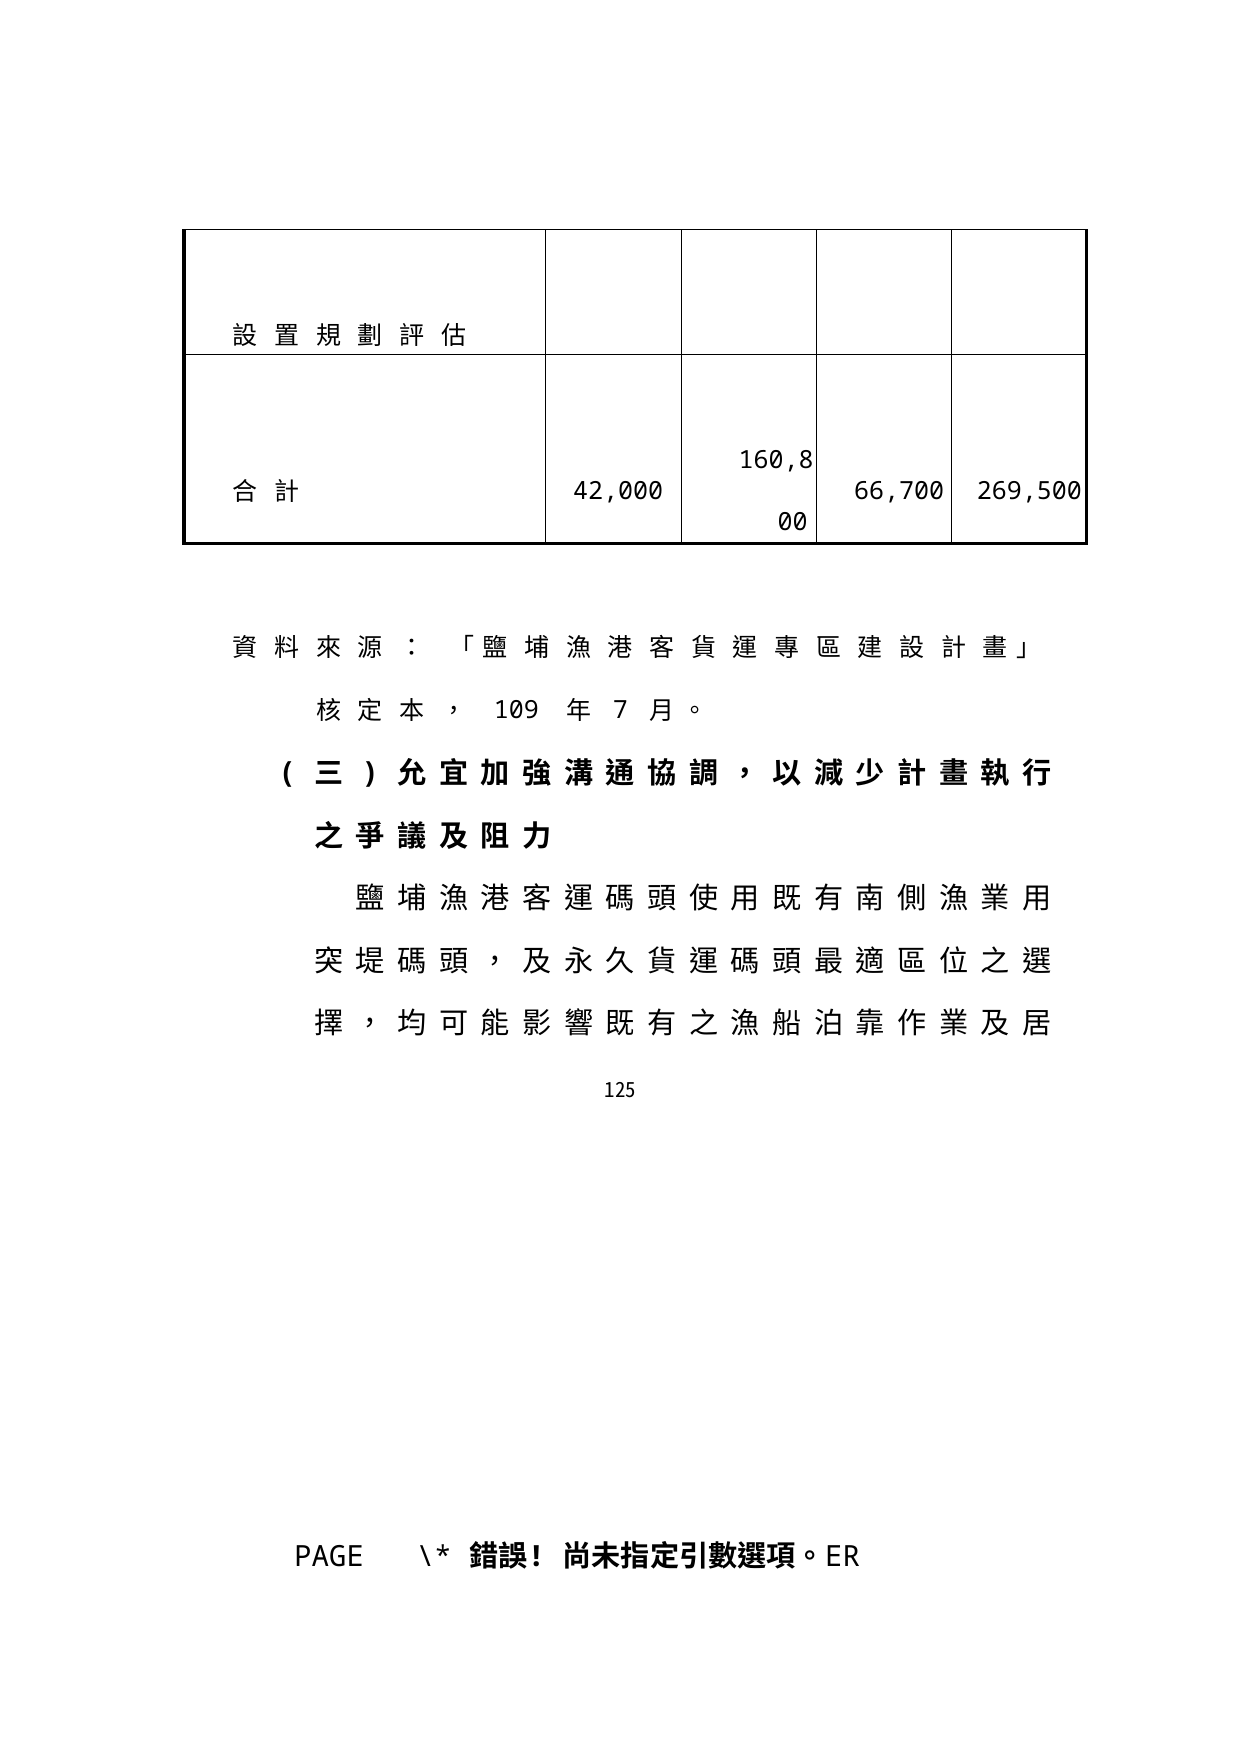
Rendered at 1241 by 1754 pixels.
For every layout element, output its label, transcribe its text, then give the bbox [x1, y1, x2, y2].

text 鹽埔漁港客運碼頭使用既有南側漁業用突堤碼頭，及永久貨運碼頭最適區位之選擇，均可能影響既有之漁船泊靠作業及居 [271, 854, 1058, 1042]
table_cell 160,800 [682, 355, 816, 542]
table_cell [952, 230, 1085, 354]
table_cell 合計 [186, 355, 545, 542]
table_cell 269,500 [952, 355, 1085, 542]
table_cell 66,700 [817, 355, 951, 542]
table_cell [817, 230, 951, 354]
text (三)允宜加強溝通協調，以減少計畫執行之爭議及阻力 [242, 729, 1058, 854]
table_cell 42,000 [546, 355, 681, 542]
table_cell 設置規劃評估 [186, 230, 545, 354]
table_cell [682, 230, 816, 354]
text 資料來源：「鹽埔漁港客貨運專區建設計畫」核定本，109年7月。 [186, 604, 1064, 729]
table_cell [546, 230, 681, 354]
